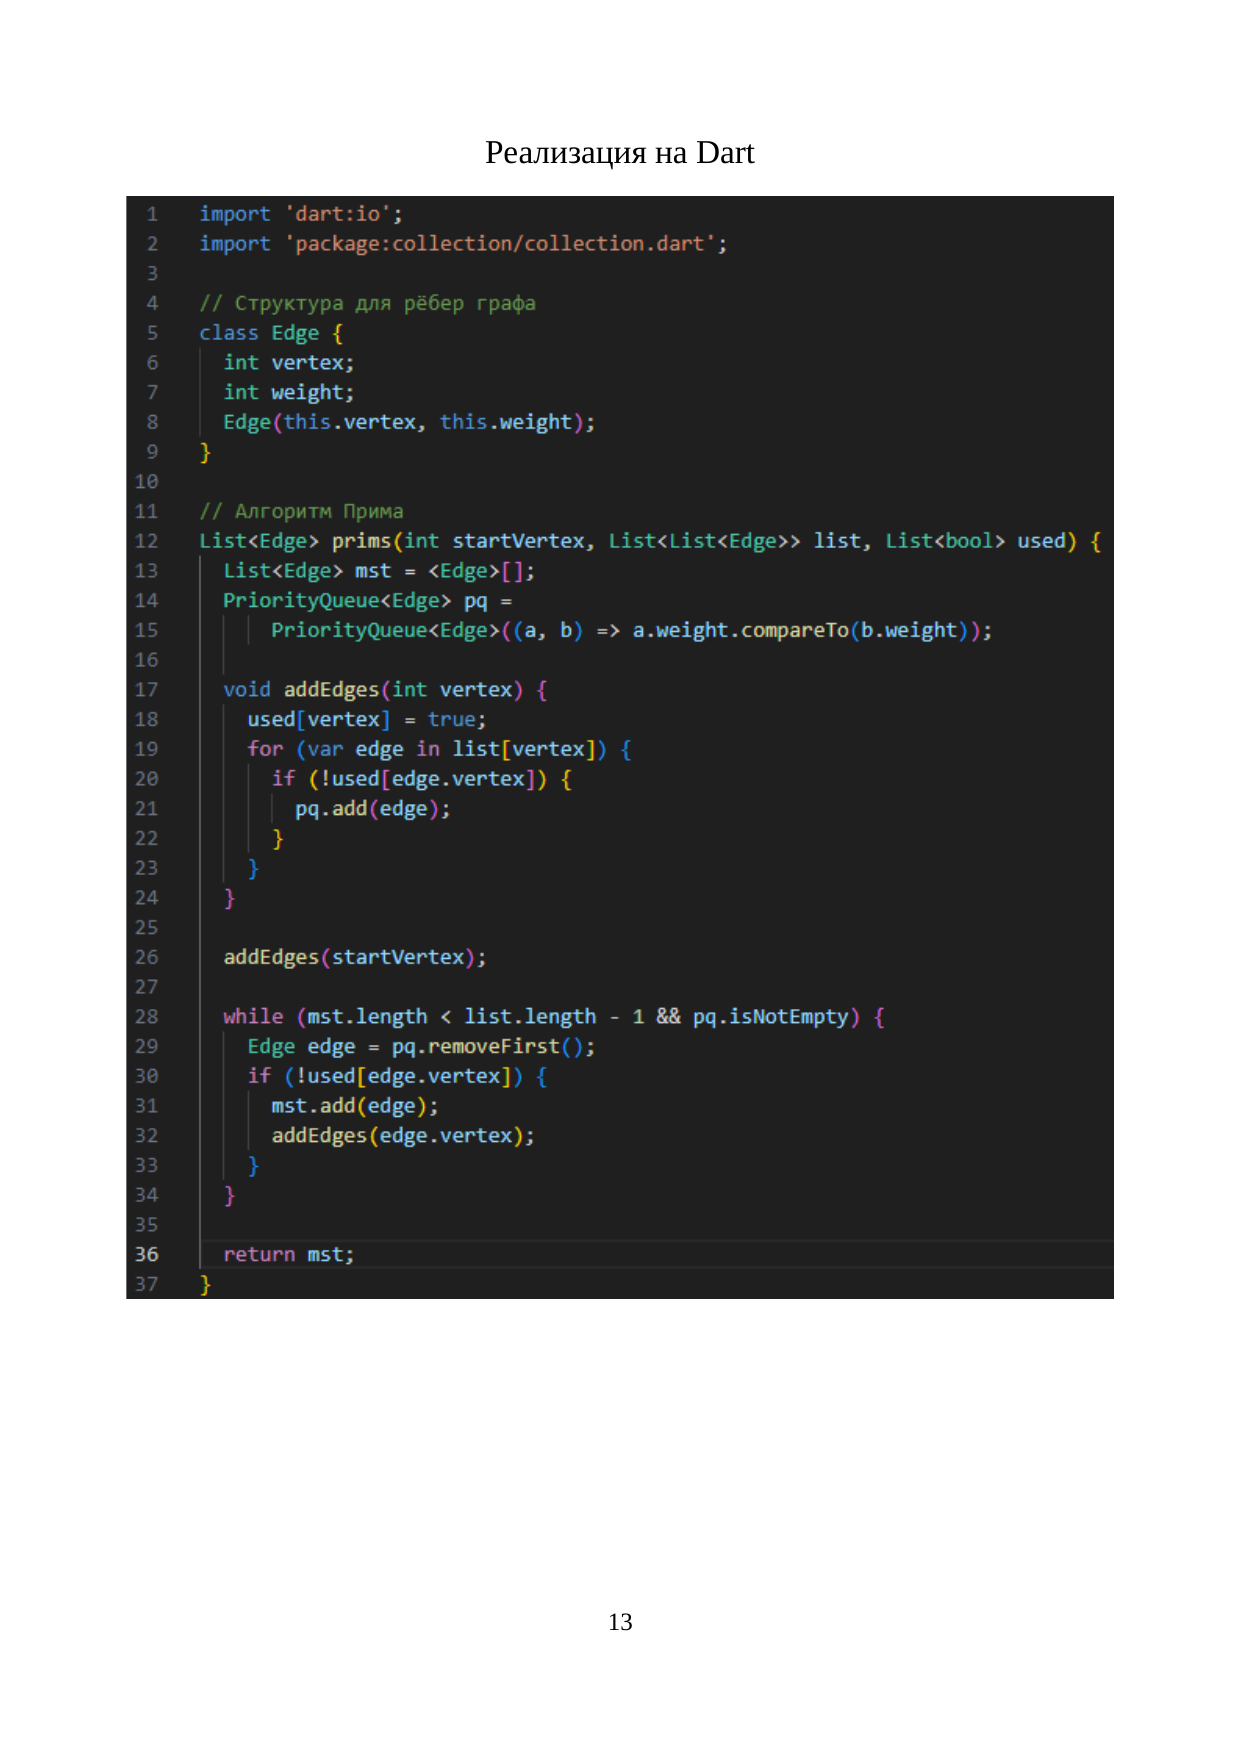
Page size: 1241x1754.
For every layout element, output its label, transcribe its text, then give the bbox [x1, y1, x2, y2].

subtitle Реализация на Dart [118, 133, 1122, 171]
picture [126, 196, 1114, 1299]
